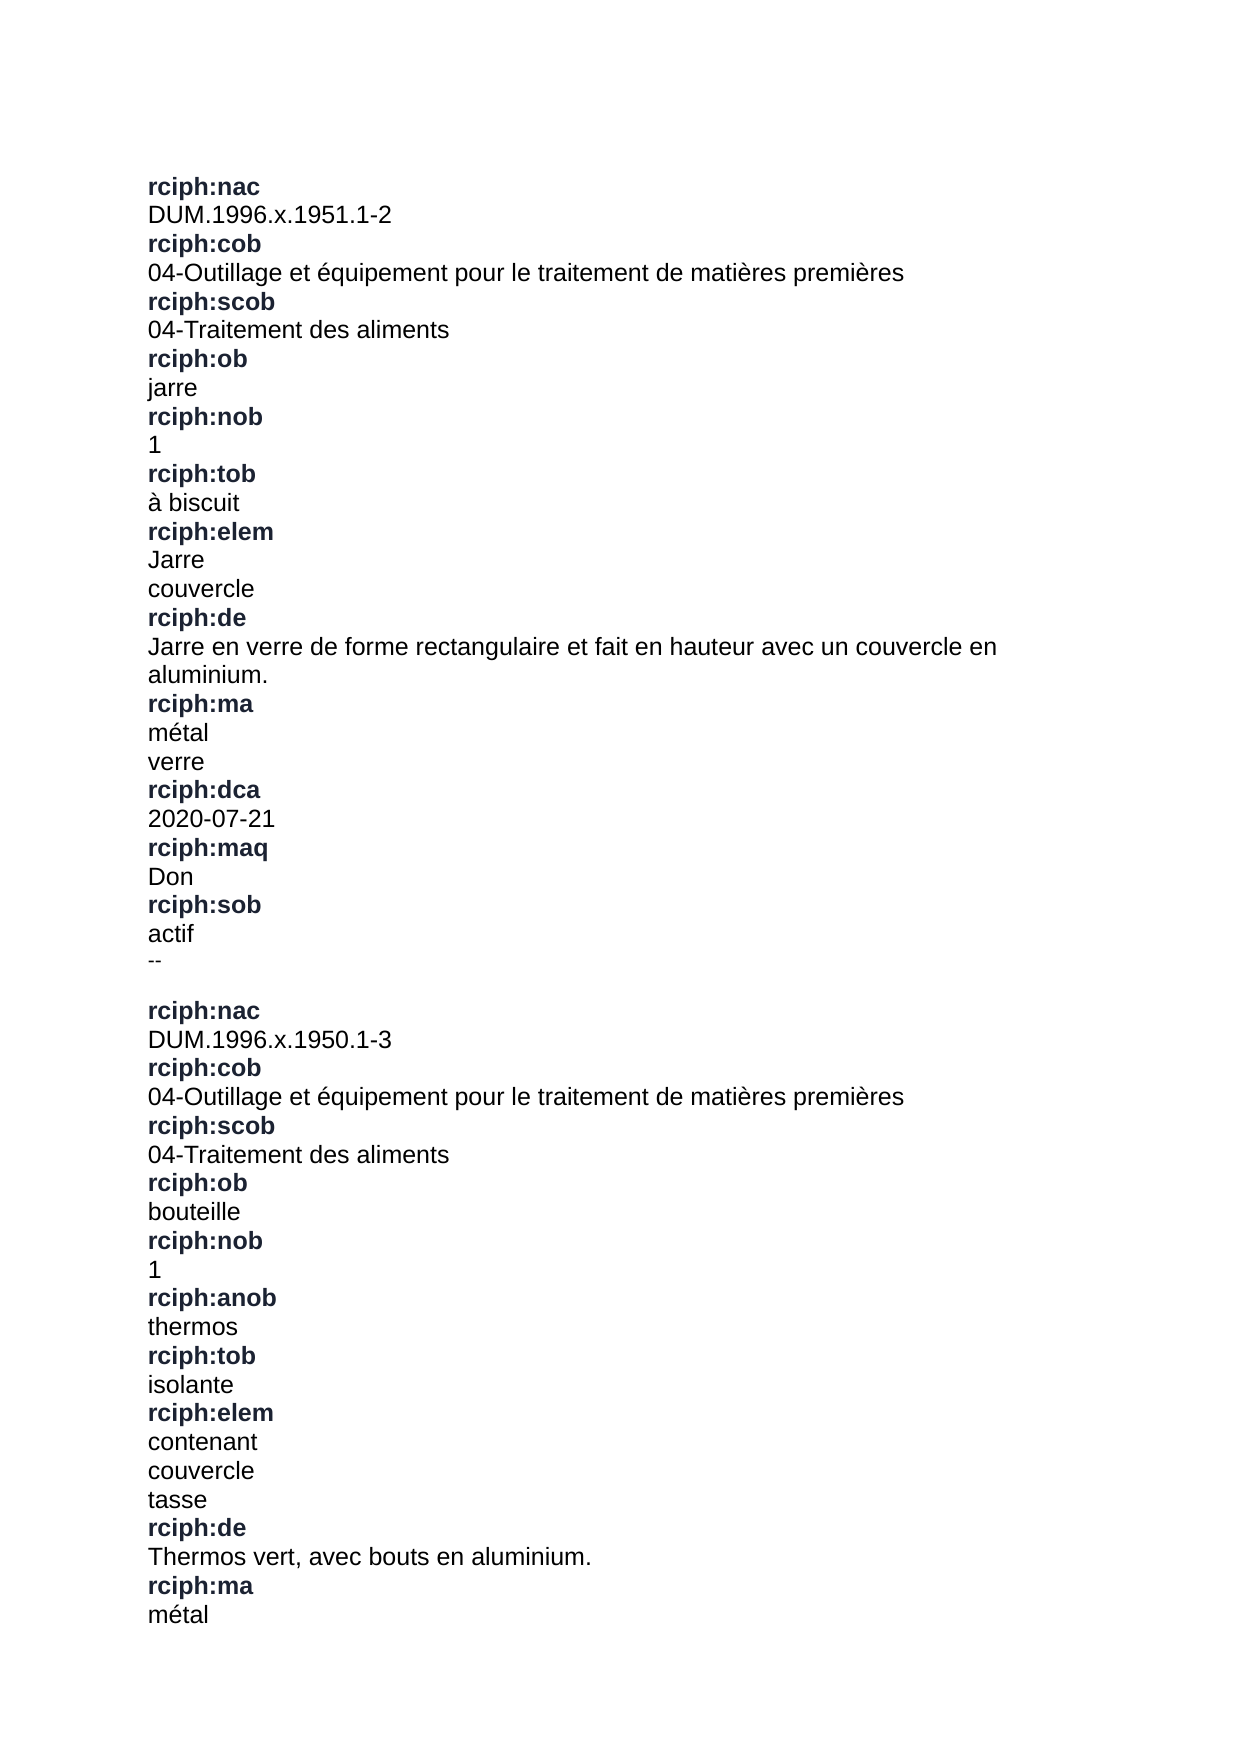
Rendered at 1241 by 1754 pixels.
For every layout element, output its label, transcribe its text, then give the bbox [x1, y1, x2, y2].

text 04-Outillage et équipement pour le traitement de matières premières [148, 258, 1092, 287]
text Thermos vert, avec bouts en aluminium. [148, 1542, 1092, 1571]
text 2020-07-21 [148, 804, 1092, 833]
text rciph:tob [148, 459, 1092, 488]
text rciph:dca [148, 775, 1092, 804]
text couvercle [148, 1456, 1092, 1484]
text verre [148, 747, 1092, 775]
text rciph:nac [148, 996, 1092, 1024]
text rciph:scob [148, 287, 1092, 315]
text rciph:de [148, 603, 1092, 632]
text rciph:maq [148, 833, 1092, 862]
text à biscuit [148, 488, 1092, 517]
text rciph:cob [148, 229, 1092, 258]
text 04-Outillage et équipement pour le traitement de matières premières [148, 1082, 1092, 1111]
text isolante [148, 1369, 1092, 1398]
text tasse [148, 1484, 1092, 1513]
text Jarre en verre de forme rectangulaire et fait en hauteur avec un couvercle en aluminium. [148, 632, 1092, 689]
text couvercle [148, 574, 1092, 603]
text rciph:cob [148, 1053, 1092, 1082]
text rciph:elem [148, 1398, 1092, 1427]
text métal [148, 718, 1092, 747]
text DUM.1996.x.1951.1-2 [148, 200, 1092, 229]
text rciph:de [148, 1513, 1092, 1542]
text rciph:ma [148, 689, 1092, 718]
text rciph:sob [148, 890, 1092, 919]
text Don [148, 862, 1092, 890]
text jarre [148, 373, 1092, 402]
text rciph:ob [148, 344, 1092, 373]
text rciph:nob [148, 402, 1092, 430]
text 04-Traitement des aliments [148, 1139, 1092, 1168]
text actif [148, 919, 1092, 948]
text bouteille [148, 1197, 1092, 1226]
text DUM.1996.x.1950.1-3 [148, 1024, 1092, 1053]
text rciph:tob [148, 1341, 1092, 1369]
text Jarre [148, 545, 1092, 574]
text métal [148, 1599, 1092, 1628]
text rciph:ma [148, 1571, 1092, 1599]
text 04-Traitement des aliments [148, 315, 1092, 344]
text rciph:nob [148, 1226, 1092, 1254]
text rciph:scob [148, 1111, 1092, 1139]
text -- [148, 948, 1092, 972]
text contenant [148, 1427, 1092, 1456]
text thermos [148, 1312, 1092, 1341]
text 1 [148, 430, 1092, 459]
text rciph:nac [148, 172, 1092, 200]
text rciph:elem [148, 517, 1092, 545]
text rciph:ob [148, 1168, 1092, 1197]
text 1 [148, 1254, 1092, 1283]
text rciph:anob [148, 1283, 1092, 1312]
